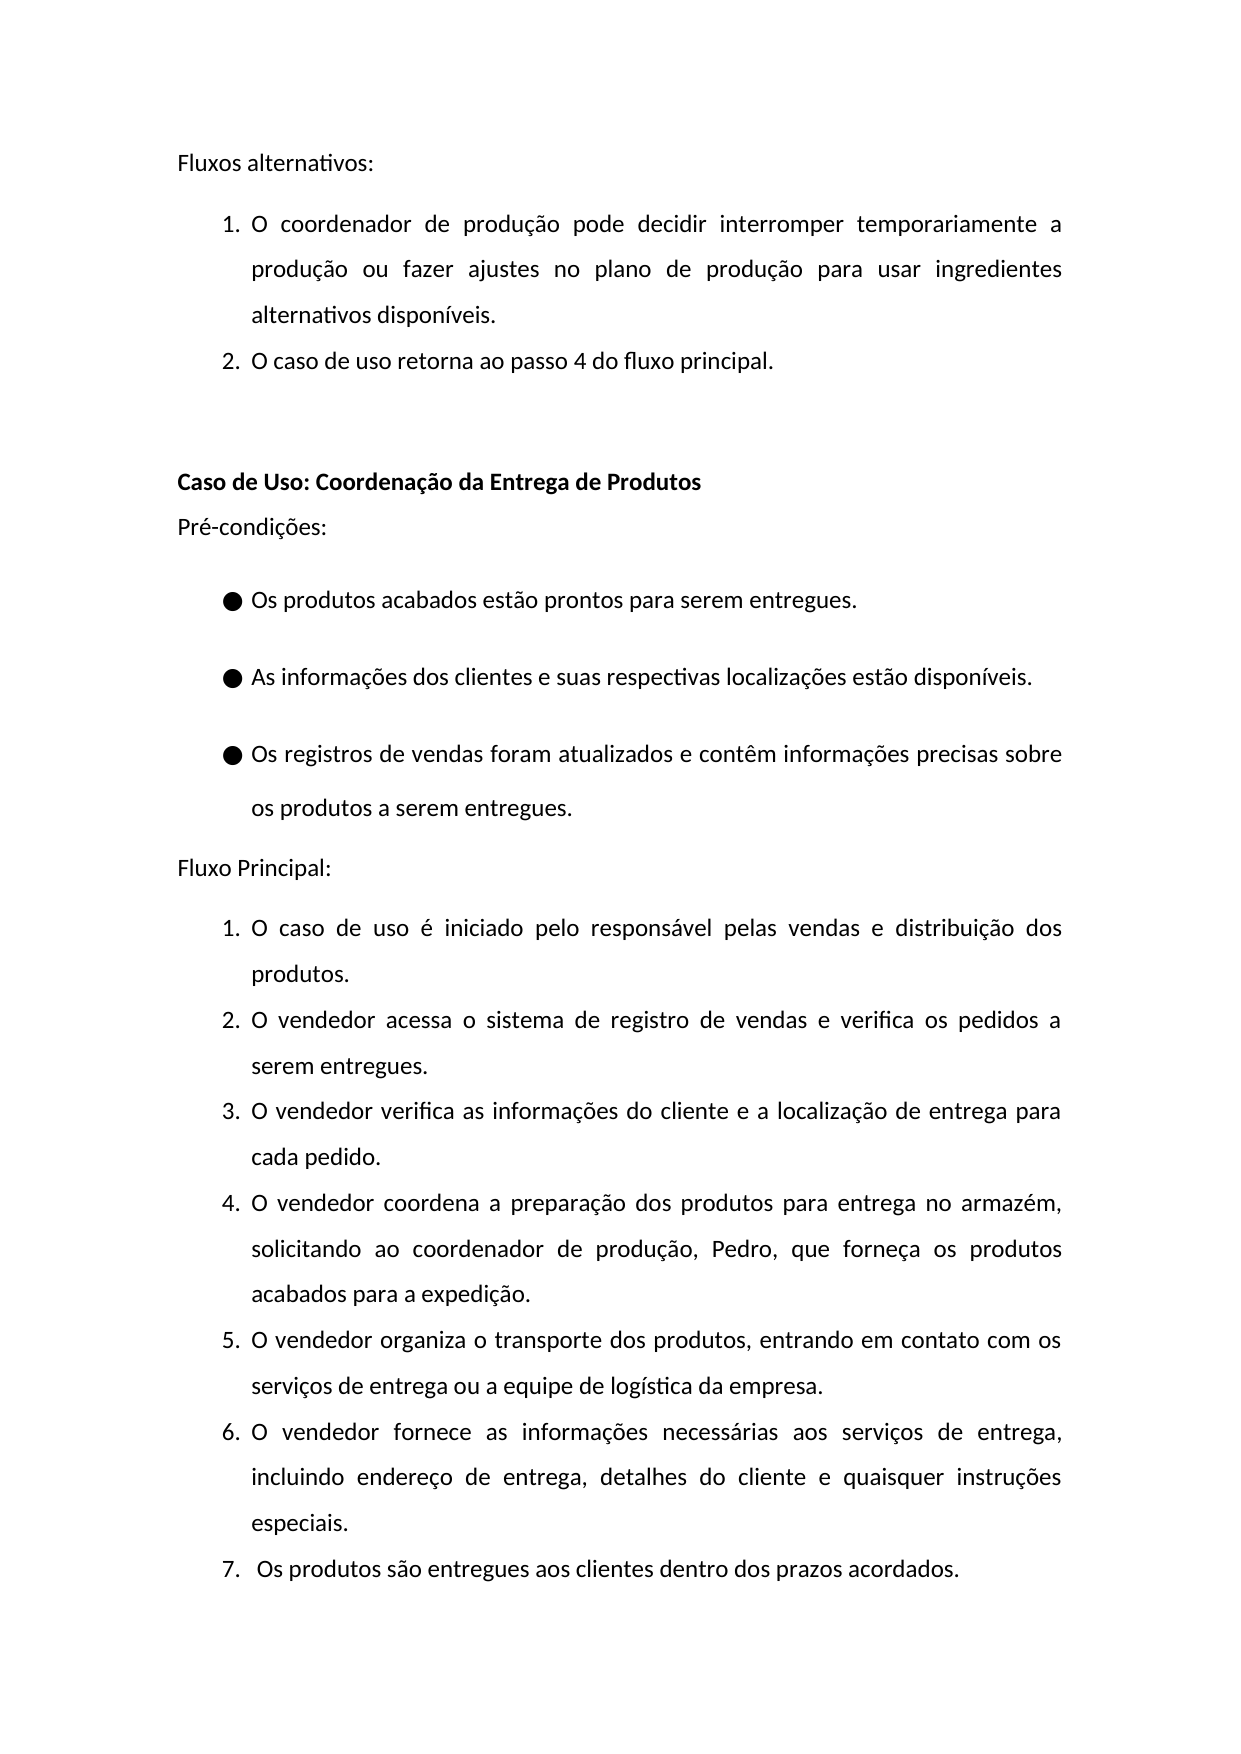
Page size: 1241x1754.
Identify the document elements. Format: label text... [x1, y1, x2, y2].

list O vendedor fornece as informações necessárias aos serviços de entrega, incluindo endereço de entrega, detalhes do cliente e quaisquer instruções especiais. [222, 1416, 1063, 1538]
text Fluxos alternativos: [177, 148, 1063, 178]
list Os produtos são entregues aos clientes dentro dos prazos acordados. [222, 1553, 1063, 1583]
list Os registros de vendas foram atualizados e contêm informações precisas sobre os produtos a serem entregues. [222, 726, 1063, 822]
list O caso de uso é iniciado pelo responsável pelas vendas e distribuição dos produtos. [222, 913, 1063, 989]
list O coordenador de produção pode decidir interromper temporariamente a produção ou fazer ajustes no plano de produção para usar ingredientes alternativos disponíveis. [222, 208, 1063, 330]
list O caso de uso retorna ao passo 4 do fluxo principal. [222, 345, 1063, 376]
text Fluxo Principal: [177, 852, 1063, 883]
list Os produtos acabados estão prontos para serem entregues. [222, 572, 1063, 623]
list O vendedor verifica as informações do cliente e a localização de entrega para cada pedido. [222, 1096, 1063, 1172]
text Caso de Uso: Coordenação da Entrega de Produtos [177, 466, 1063, 496]
list O vendedor acessa o sistema de registro de vendas e verifica os pedidos a serem entregues. [222, 1004, 1063, 1080]
text Pré-condições: [177, 511, 1063, 542]
list As informações dos clientes e suas respectivas localizações estão disponíveis. [222, 649, 1063, 700]
list O vendedor coordena a preparação dos produtos para entrega no armazém, solicitando ao coordenador de produção, Pedro, que forneça os produtos acabados para a expedição. [222, 1187, 1063, 1309]
list O vendedor organiza o transporte dos produtos, entrando em contato com os serviços de entrega ou a equipe de logística da empresa. [222, 1324, 1063, 1400]
